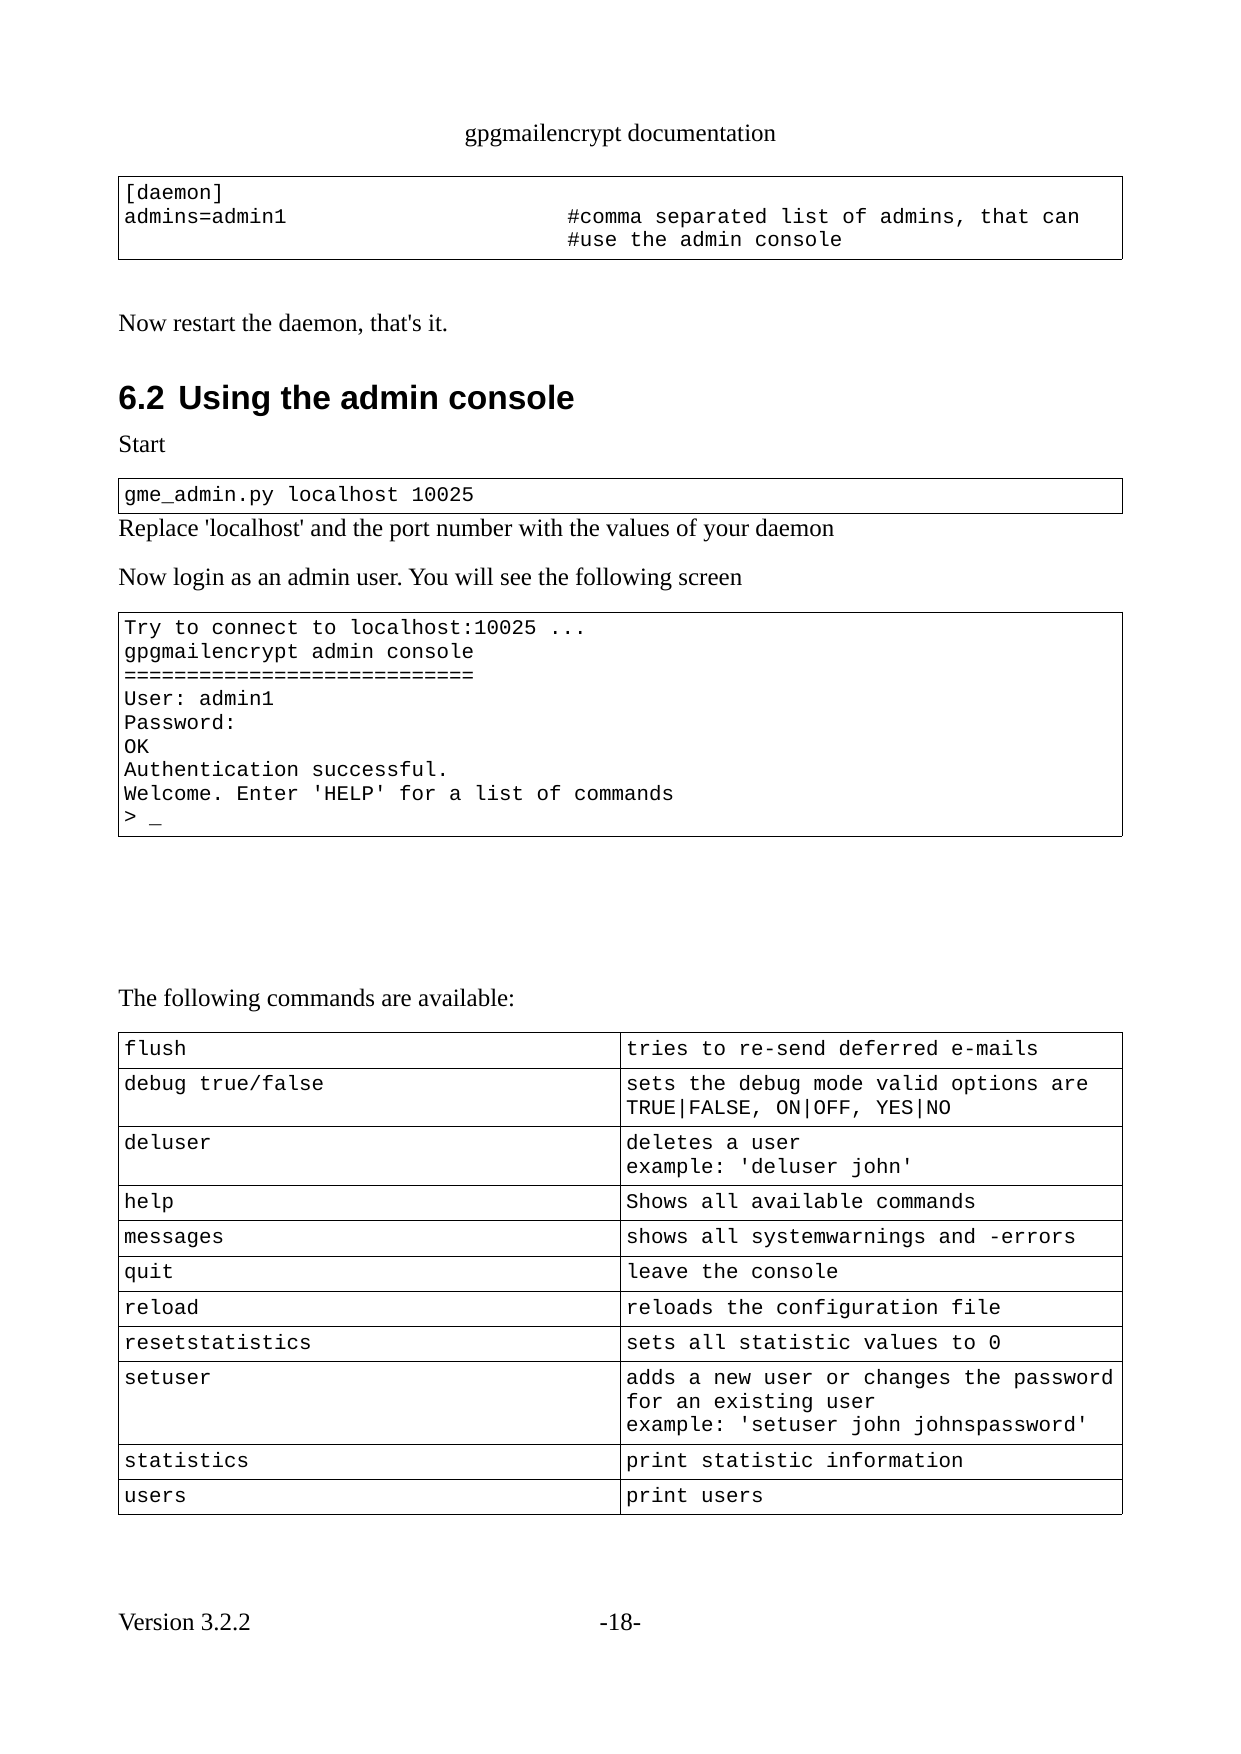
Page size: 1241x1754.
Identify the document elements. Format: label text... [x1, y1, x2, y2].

table_cell debug true/false [119, 1069, 620, 1126]
subtitle Using the admin console [118, 378, 1122, 417]
table_cell sets all statistic values to 0 [621, 1327, 1122, 1361]
table_cell adds a new user or changes the password for an existing user example: 'setuser john johnspassword' [621, 1362, 1122, 1444]
table_cell help [119, 1186, 620, 1220]
text Replace 'localhost' and the port number with the values of your daemon [118, 514, 1122, 542]
table_header [daemon] admins=admin1 #comma separated list of admins, that can #use the admin console [119, 177, 1122, 259]
table_cell Shows all available commands [621, 1186, 1122, 1220]
table_cell print statistic information [621, 1445, 1122, 1479]
table_header Try to connect to localhost:10025 ... gpgmailencrypt admin console ============================ User: admin1 Password: OK Authentication successful. Welcome. Enter 'HELP' for a list of commands > _ [119, 613, 1122, 836]
table_header flush [119, 1033, 620, 1067]
table_cell quit [119, 1257, 620, 1291]
table_cell sets the debug mode valid options are TRUE|FALSE, ON|OFF, YES|NO [621, 1069, 1122, 1126]
table_cell deletes a user example: 'deluser john' [621, 1127, 1122, 1185]
table_cell leave the console [621, 1257, 1122, 1291]
table_cell reload [119, 1292, 620, 1326]
text The following commands are available: [118, 983, 1122, 1012]
table_cell users [119, 1480, 620, 1514]
text Now login as an admin user. You will see the following screen [118, 562, 1122, 591]
text Start [118, 429, 1122, 458]
table_header gme_admin.py localhost 10025 [119, 479, 1122, 513]
table_cell statistics [119, 1445, 620, 1479]
text Now restart the daemon, that's it. [118, 308, 1122, 337]
table_cell deluser [119, 1127, 620, 1185]
table_cell messages [119, 1221, 620, 1256]
table_header tries to re-send deferred e-mails [621, 1033, 1122, 1067]
table_cell setuser [119, 1362, 620, 1444]
table_cell shows all systemwarnings and -errors [621, 1221, 1122, 1256]
table_cell print users [621, 1480, 1122, 1514]
table_cell reloads the configuration file [621, 1292, 1122, 1326]
table_cell resetstatistics [119, 1327, 620, 1361]
